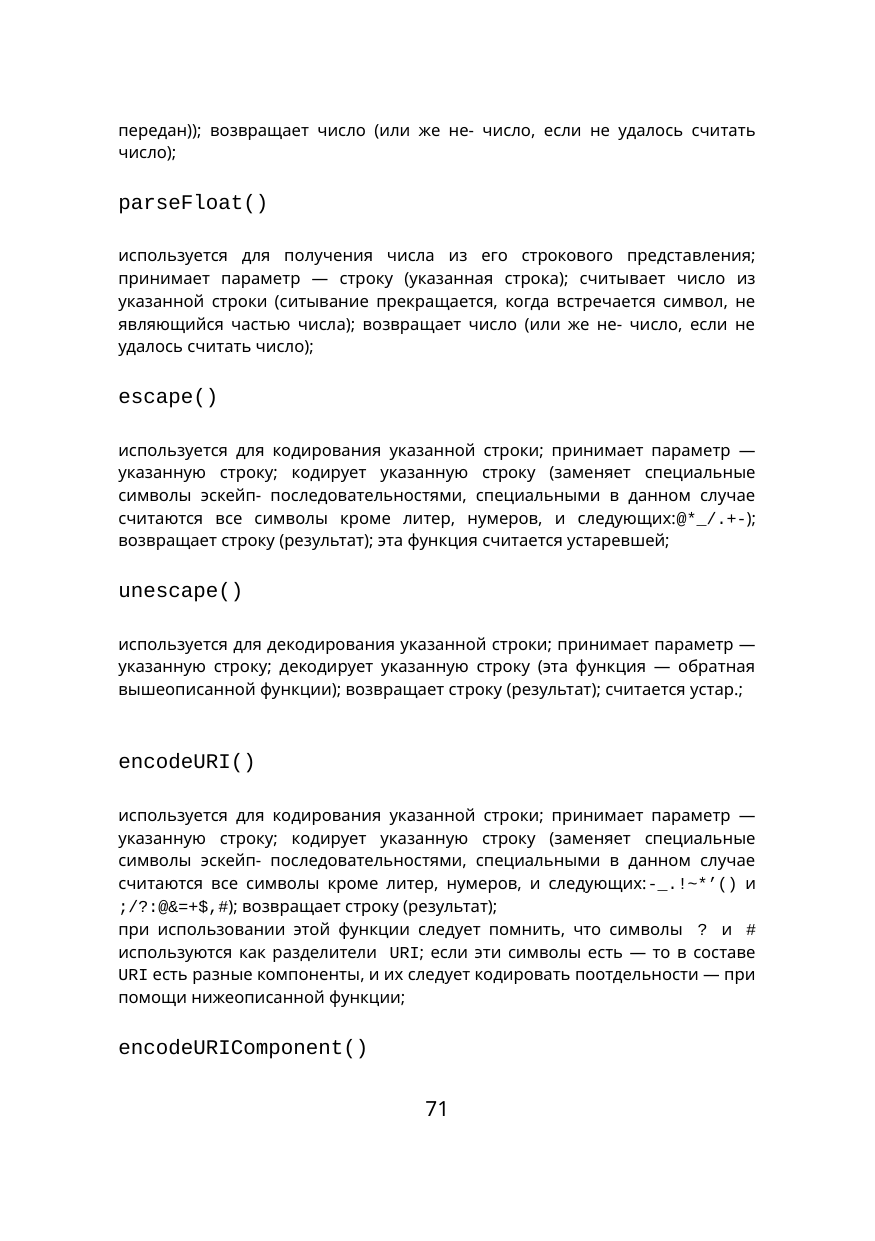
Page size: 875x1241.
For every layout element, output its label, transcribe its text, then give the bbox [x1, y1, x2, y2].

text unescape() [118, 580, 756, 604]
text encodeURI() [118, 752, 756, 775]
text при использовании этой функции следует помнить, что символы ? и # используются как разделители URI; если эти символы есть — то в составе URI есть разные компоненты, и их следует кодировать поотдельности — при помощи нижеописанной функции; [118, 917, 756, 1008]
text используется для кодирования указанной строки; принимает параметр — указанную строку; кодирует указанную строку (заменяет специальные символы эскейп- последовательностями, специальными в данном случае считаются все символы кроме литер, нумеров, и следующих:-_.!~*’() и ;/?:@&=+$,#); возвращает строку (результат); [118, 804, 756, 917]
text используется для получения числа из его строкового представления; принимает параметр — строку (указанная строка); считывает число из указанной строки (ситывание прекращается, когда встречается символ, не являющийся частью числа); возвращает число (или же не- число, если не удалось считать число); [118, 244, 756, 358]
text передан)); возвращает число (или же не- число, если не удалось считать число); [118, 118, 756, 163]
text parseFloat() [118, 192, 756, 216]
text encodeURIComponent() [118, 1037, 756, 1061]
text escape() [118, 386, 756, 410]
text используется для кодирования указанной строки; принимает параметр — указанную строку; кодирует указанную строку (заменяет специальные символы эскейп- последовательностями, специальными в данном случае считаются все символы кроме литер, нумеров, и следующих:@*_/.+-); возвращает строку (результат); эта функция считается устаревшей; [118, 438, 756, 552]
text используется для декодирования указанной строки; принимает параметр — указанную строку; декодирует указанную строку (эта функция — обратная вышеописанной функции); возвращает строку (результат); считается устар.; [118, 632, 756, 700]
